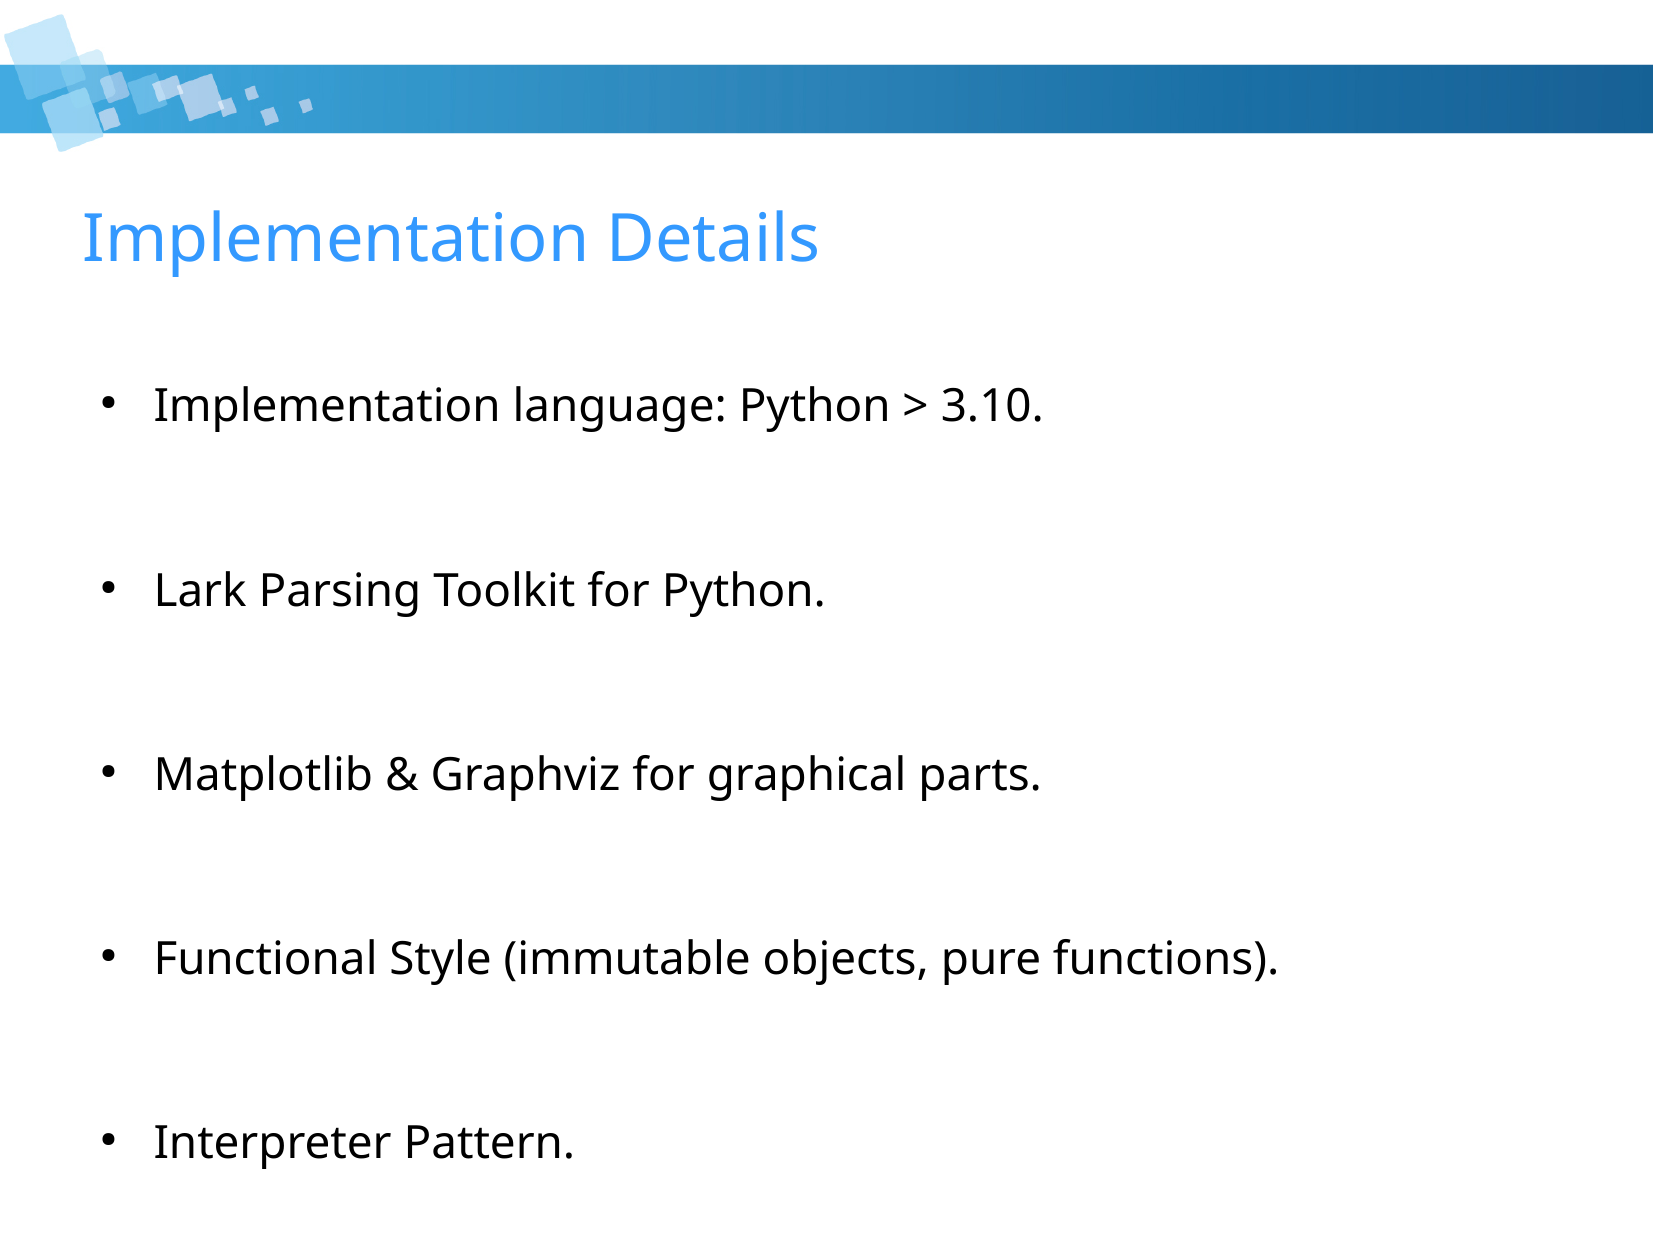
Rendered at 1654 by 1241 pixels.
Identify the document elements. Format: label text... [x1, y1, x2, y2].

list Implementation language: Python > 3.10. Lark Parsing Toolkit for Python. Matplotlib & Graphviz for graphical parts. Functional Style (immutable objects, pure functions). Interpreter Pattern. [82, 372, 1571, 1093]
picture [0, 0, 1653, 1238]
title Implementation Details [82, 132, 1571, 340]
